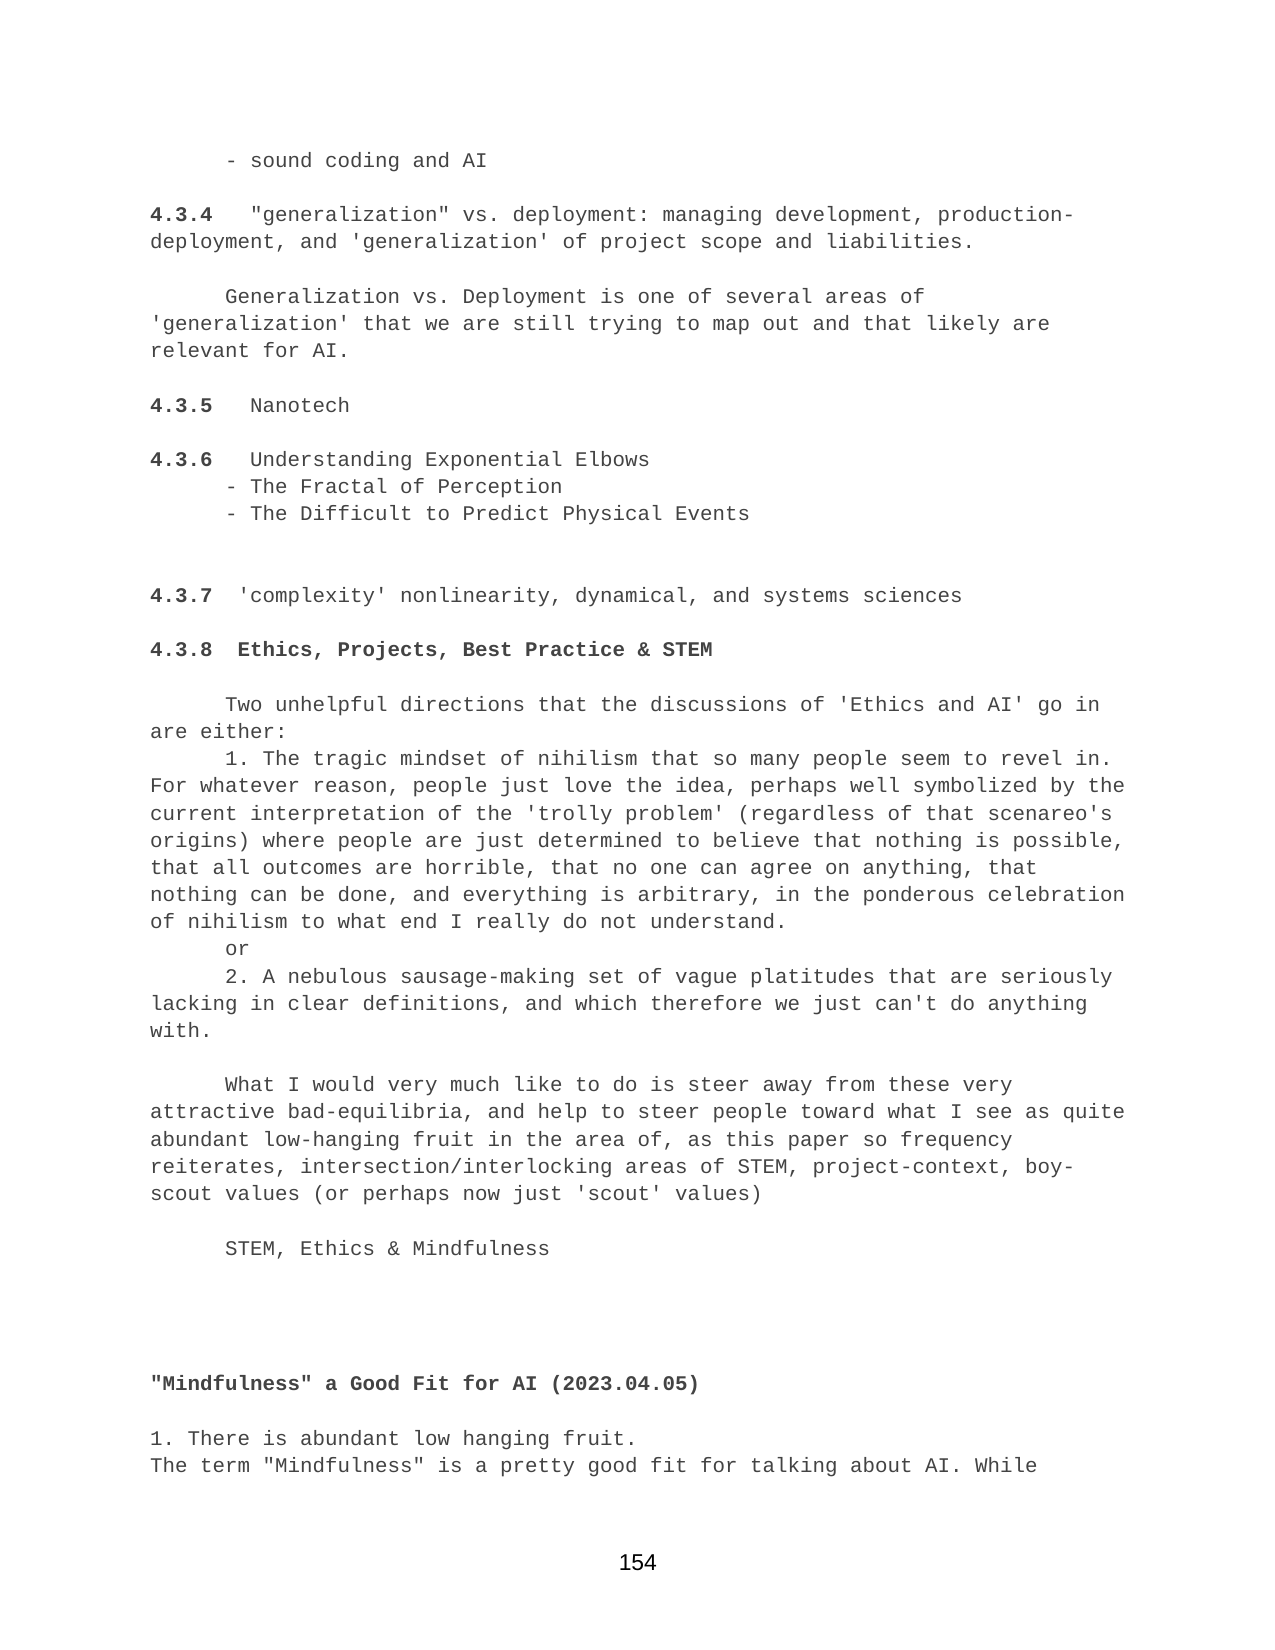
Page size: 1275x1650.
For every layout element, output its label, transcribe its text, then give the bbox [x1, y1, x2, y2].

text 4.3.5 Nanotech [150, 395, 1125, 418]
text The term "Mindfulness" is a pretty good fit for talking about AI. While [150, 1455, 1125, 1479]
text 2. A nebulous sausage-making set of vague platitudes that are seriously lacking in clear definitions, and which therefore we just can't do anything with. [150, 966, 1125, 1044]
text "Mindfulness" a Good Fit for AI (2023.04.05) [150, 1373, 1125, 1397]
text 4.3.7 'complexity' nonlinearity, dynamical, and systems sciences [150, 585, 1125, 609]
text - The Fractal of Perception [150, 476, 1125, 500]
text 1. The tragic mindset of nihilism that so many people seem to revel in. For whatever reason, people just love the idea, perhaps well symbolized by the current interpretation of the 'trolly problem' (regardless of that scenareo's origins) where people are just determined to believe that nothing is possible, that all outcomes are horrible, that no one can agree on anything, that nothing can be done, and everything is arbitrary, in the ponderous celebration of nihilism to what end I really do not understand. [150, 748, 1125, 935]
text - sound coding and AI [150, 150, 1125, 174]
text STEM, Ethics & Mindfulness [150, 1237, 1125, 1261]
text 4.3.8 Ethics, Projects, Best Practice & STEM [150, 639, 1125, 663]
text Generalization vs. Deployment is one of several areas of 'generalization' that we are still trying to map out and that likely are relevant for AI. [150, 286, 1125, 364]
text or [150, 938, 1125, 962]
text 1. There is abundant low hanging fruit. [150, 1428, 1125, 1451]
text 4.3.6 Understanding Exponential Elbows [150, 449, 1125, 473]
text Two unhelpful directions that the discussions of 'Ethics and AI' go in are either: [150, 694, 1125, 744]
text - The Difficult to Predict Physical Events [150, 503, 1125, 527]
text What I would very much like to do is steer away from these very attractive bad-equilibria, and help to steer people toward what I see as quite abundant low-hanging fruit in the area of, as this paper so frequency reiterates, intersection/interlocking areas of STEM, project-context, boy-scout values (or perhaps now just 'scout' values) [150, 1074, 1125, 1207]
text 4.3.4 "generalization" vs. deployment: managing development, production-deployment, and 'generalization' of project scope and liabilities. [150, 204, 1125, 255]
